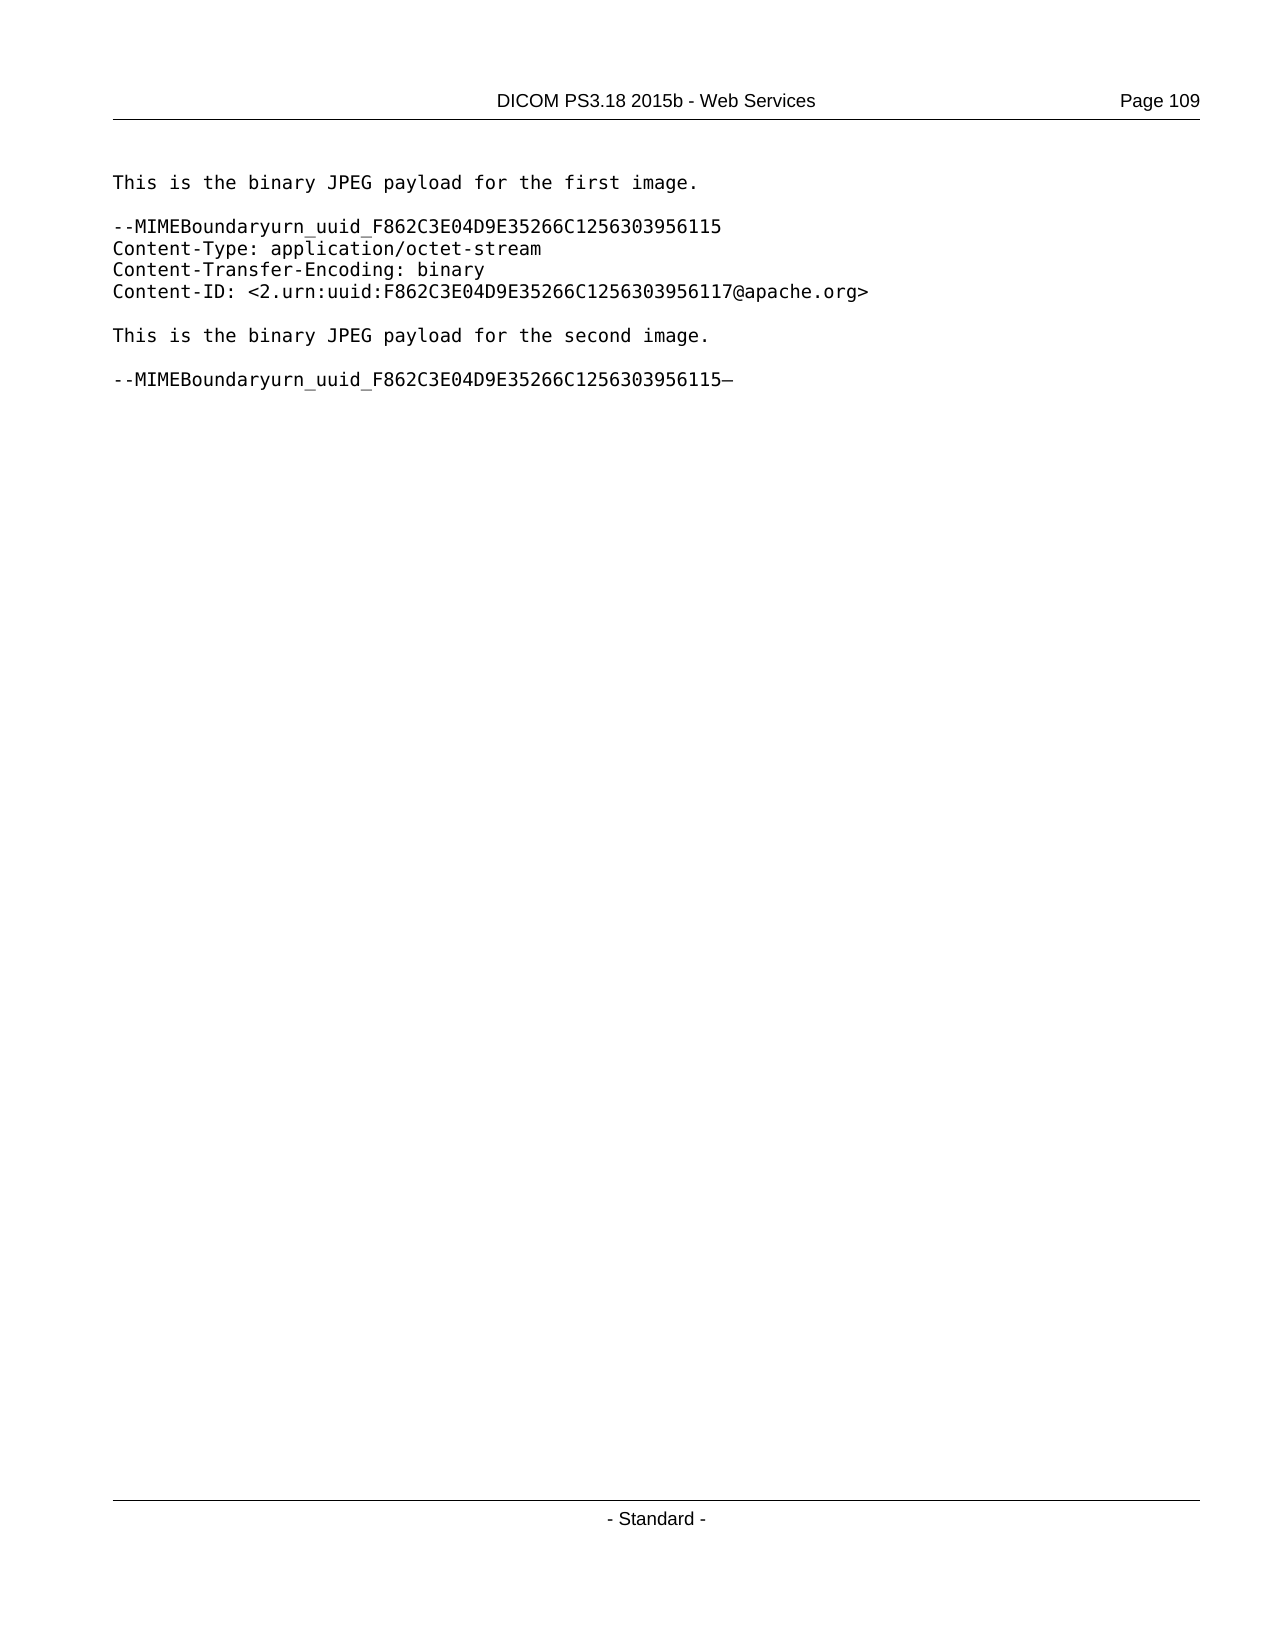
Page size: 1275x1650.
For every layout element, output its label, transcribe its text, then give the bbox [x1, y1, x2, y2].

text This is the binary JPEG payload for the first image. --MIMEBoundaryurn_uuid_F862C3E04D9E35266C1256303956115 Content-Type: application/octet-stream Content-Transfer-Encoding: binary Content-ID: <2.urn:uuid:F862C3E04D9E35266C1256303956117@apache.org> This is the binary JPEG payload for the second image. --MIMEBoundaryurn_uuid_F862C3E04D9E35266C1256303956115— [112, 150, 1200, 419]
